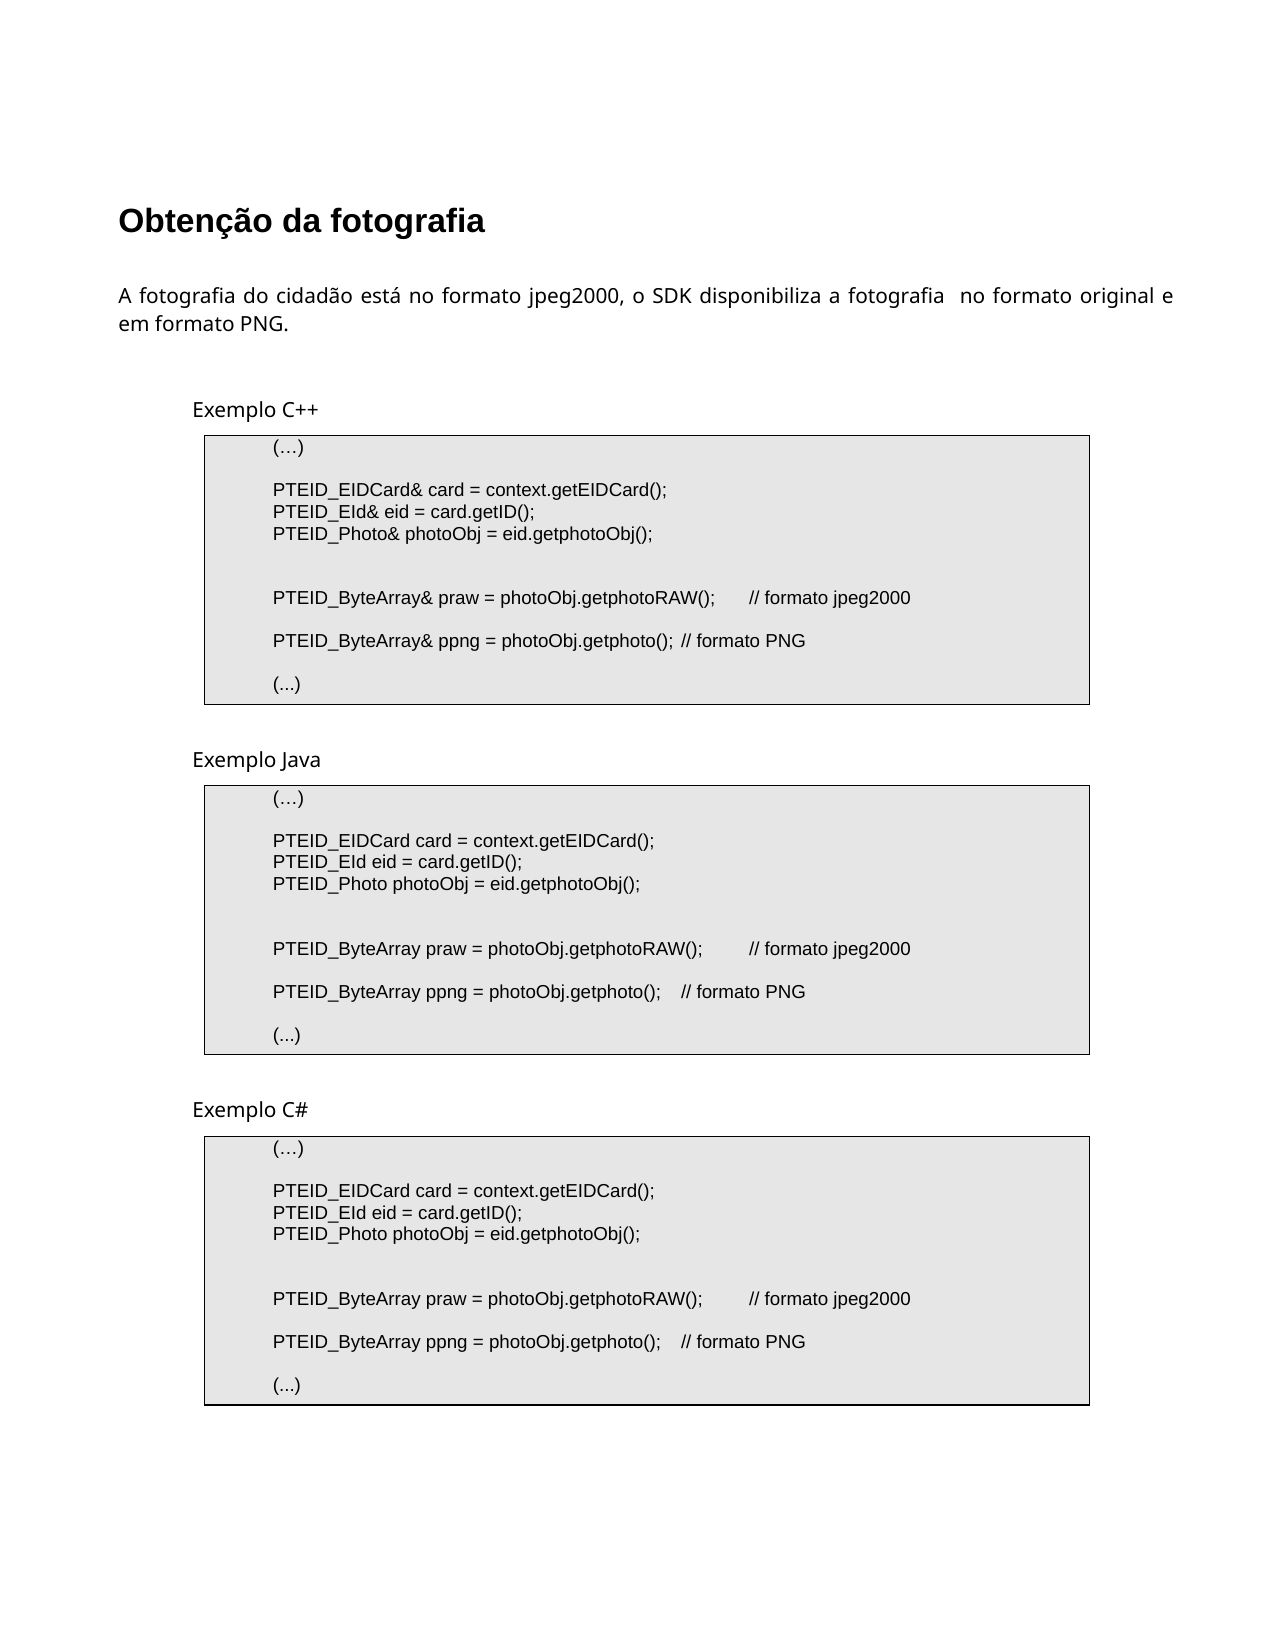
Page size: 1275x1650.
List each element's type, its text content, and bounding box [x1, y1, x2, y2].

text (...) [205, 1024, 1089, 1045]
subtitle Obtenção da fotografia [118, 201, 1176, 240]
text PTEID_ByteArray praw = photoObj.getphotoRAW(); // formato jpeg2000 [205, 937, 1089, 959]
text (…) [205, 786, 1089, 808]
text PTEID_EIDCard card = context.getEIDCard(); [205, 829, 1089, 851]
text PTEID_ByteArray ppng = photoObj.getphoto(); // formato PNG [205, 1331, 1089, 1352]
text PTEID_ByteArray ppng = photoObj.getphoto(); // formato PNG [205, 981, 1089, 1002]
text PTEID_Photo photoObj = eid.getphotoObj(); [205, 1223, 1089, 1245]
text PTEID_EId eid = card.getID(); [205, 851, 1089, 873]
text Exemplo C# [192, 1096, 1176, 1124]
text PTEID_EId& eid = card.getID(); [205, 501, 1089, 522]
text PTEID_ByteArray& ppng = photoObj.getphoto(); // formato PNG [205, 630, 1089, 652]
text (...) [205, 673, 1089, 695]
text PTEID_EIDCard card = context.getEIDCard(); [205, 1180, 1089, 1202]
text Exemplo C++ [192, 395, 1176, 423]
text PTEID_ByteArray praw = photoObj.getphotoRAW(); // formato jpeg2000 [205, 1288, 1089, 1309]
text (...) [205, 1374, 1089, 1396]
text Exemplo Java [192, 745, 1176, 773]
text PTEID_Photo photoObj = eid.getphotoObj(); [205, 873, 1089, 894]
text PTEID_EId eid = card.getID(); [205, 1202, 1089, 1223]
text PTEID_Photo& photoObj = eid.getphotoObj(); [205, 522, 1089, 544]
text PTEID_ByteArray& praw = photoObj.getphotoRAW(); // formato jpeg2000 [205, 587, 1089, 608]
text A fotografia do cidadão está no formato jpeg2000, o SDK disponibiliza a fotografia no formato original e em formato PNG. [118, 281, 1176, 338]
text PTEID_EIDCard& card = context.getEIDCard(); [205, 479, 1089, 501]
text (…) [205, 436, 1089, 458]
text (…) [205, 1137, 1089, 1158]
